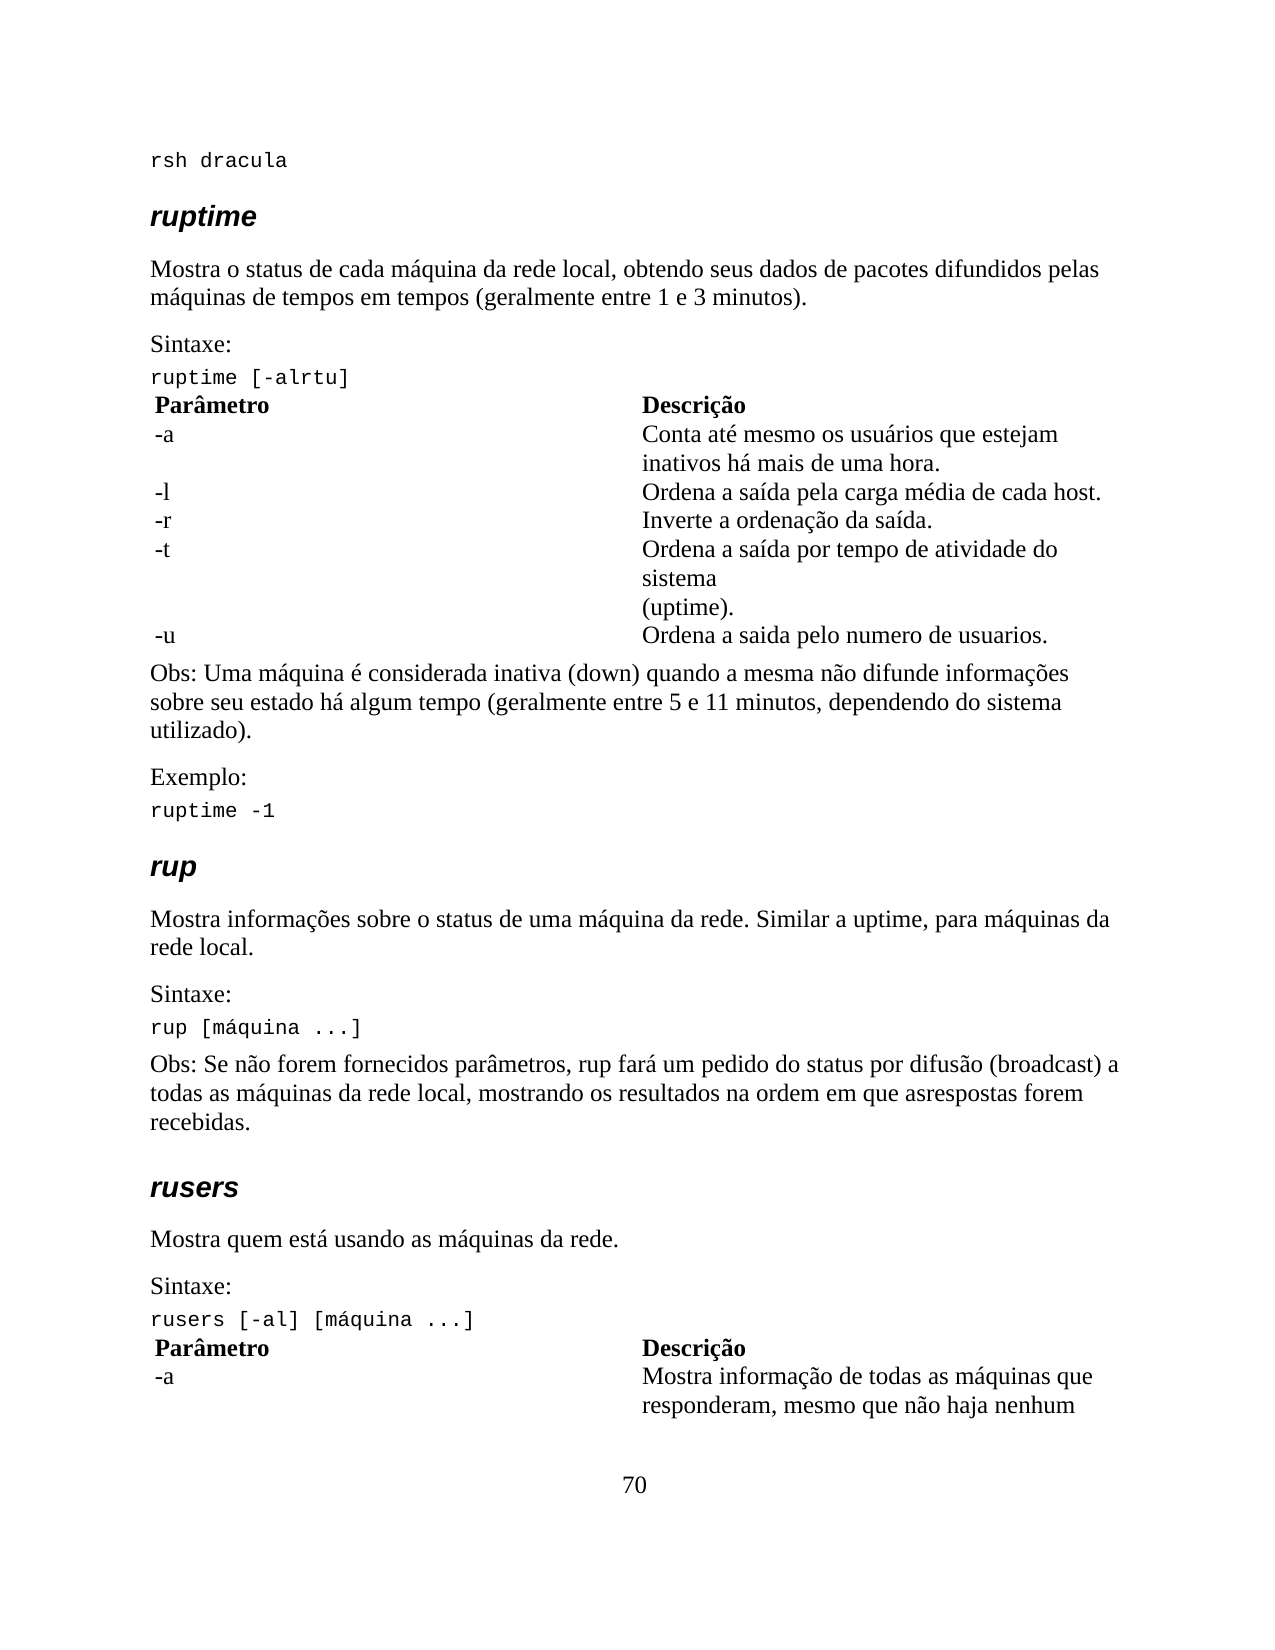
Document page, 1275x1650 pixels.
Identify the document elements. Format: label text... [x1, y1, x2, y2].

table_cell Ordena a saída por tempo de atividade do sistema [638, 534, 1125, 592]
subtitle rup [150, 849, 1125, 882]
table_cell Ordena a saída pela carga média de cada host. [638, 477, 1125, 505]
text Mostra informações sobre o status de uma máquina da rede. Similar a uptime, para máquinas da rede local. [150, 904, 1125, 961]
table_cell inativos há mais de uma hora. [638, 448, 1125, 477]
table_cell [150, 592, 637, 620]
table_cell [150, 1390, 637, 1419]
table_cell -r [150, 505, 637, 534]
table_cell responderam, mesmo que não haja nenhum [638, 1390, 1125, 1419]
text Mostra o status de cada máquina da rede local, obtendo seus dados de pacotes difundidos pelas máquinas de tempos em tempos (geralmente entre 1 e 3 minutos). [150, 254, 1125, 311]
text Sintaxe: [150, 329, 1125, 358]
table_cell -t [150, 534, 637, 592]
table_cell -u [150, 620, 637, 649]
table_cell (uptime). [638, 592, 1125, 620]
table_cell -a [150, 1361, 637, 1390]
table_cell Inverte a ordenação da saída. [638, 505, 1125, 534]
text ruptime [-alrtu] [150, 367, 1125, 390]
table_cell [150, 448, 637, 477]
text rusers [-al] [máquina ...] [150, 1309, 1125, 1333]
text Sintaxe: [150, 1271, 1125, 1300]
table_cell Ordena a saida pelo numero de usuarios. [638, 620, 1125, 649]
table_header Parâmetro [150, 390, 637, 419]
subtitle ruptime [150, 199, 1125, 232]
text Mostra quem está usando as máquinas da rede. [150, 1224, 1125, 1253]
table_cell Mostra informação de todas as máquinas que [638, 1361, 1125, 1390]
table_header Descrição [638, 1333, 1125, 1361]
text Obs: Uma máquina é considerada inativa (down) quando a mesma não difunde informações sobre seu estado há algum tempo (geralmente entre 5 e 11 minutos, dependendo do sistema utilizado). [150, 658, 1125, 744]
table_cell Conta até mesmo os usuários que estejam [638, 419, 1125, 448]
text rup [máquina ...] [150, 1017, 1125, 1040]
text rsh dracula [150, 150, 1125, 174]
text Obs: Se não forem fornecidos parâmetros, rup fará um pedido do status por difusão (broadcast) a todas as máquinas da rede local, mostrando os resultados na ordem em que asrespostas forem recebidas. [150, 1049, 1125, 1136]
table_cell -a [150, 419, 637, 448]
text ruptime -1 [150, 800, 1125, 824]
table_header Descrição [638, 390, 1125, 419]
subtitle rusers [150, 1169, 1125, 1203]
text Sintaxe: [150, 979, 1125, 1008]
table_cell -l [150, 477, 637, 505]
text Exemplo: [150, 762, 1125, 791]
table_header Parâmetro [150, 1333, 637, 1361]
